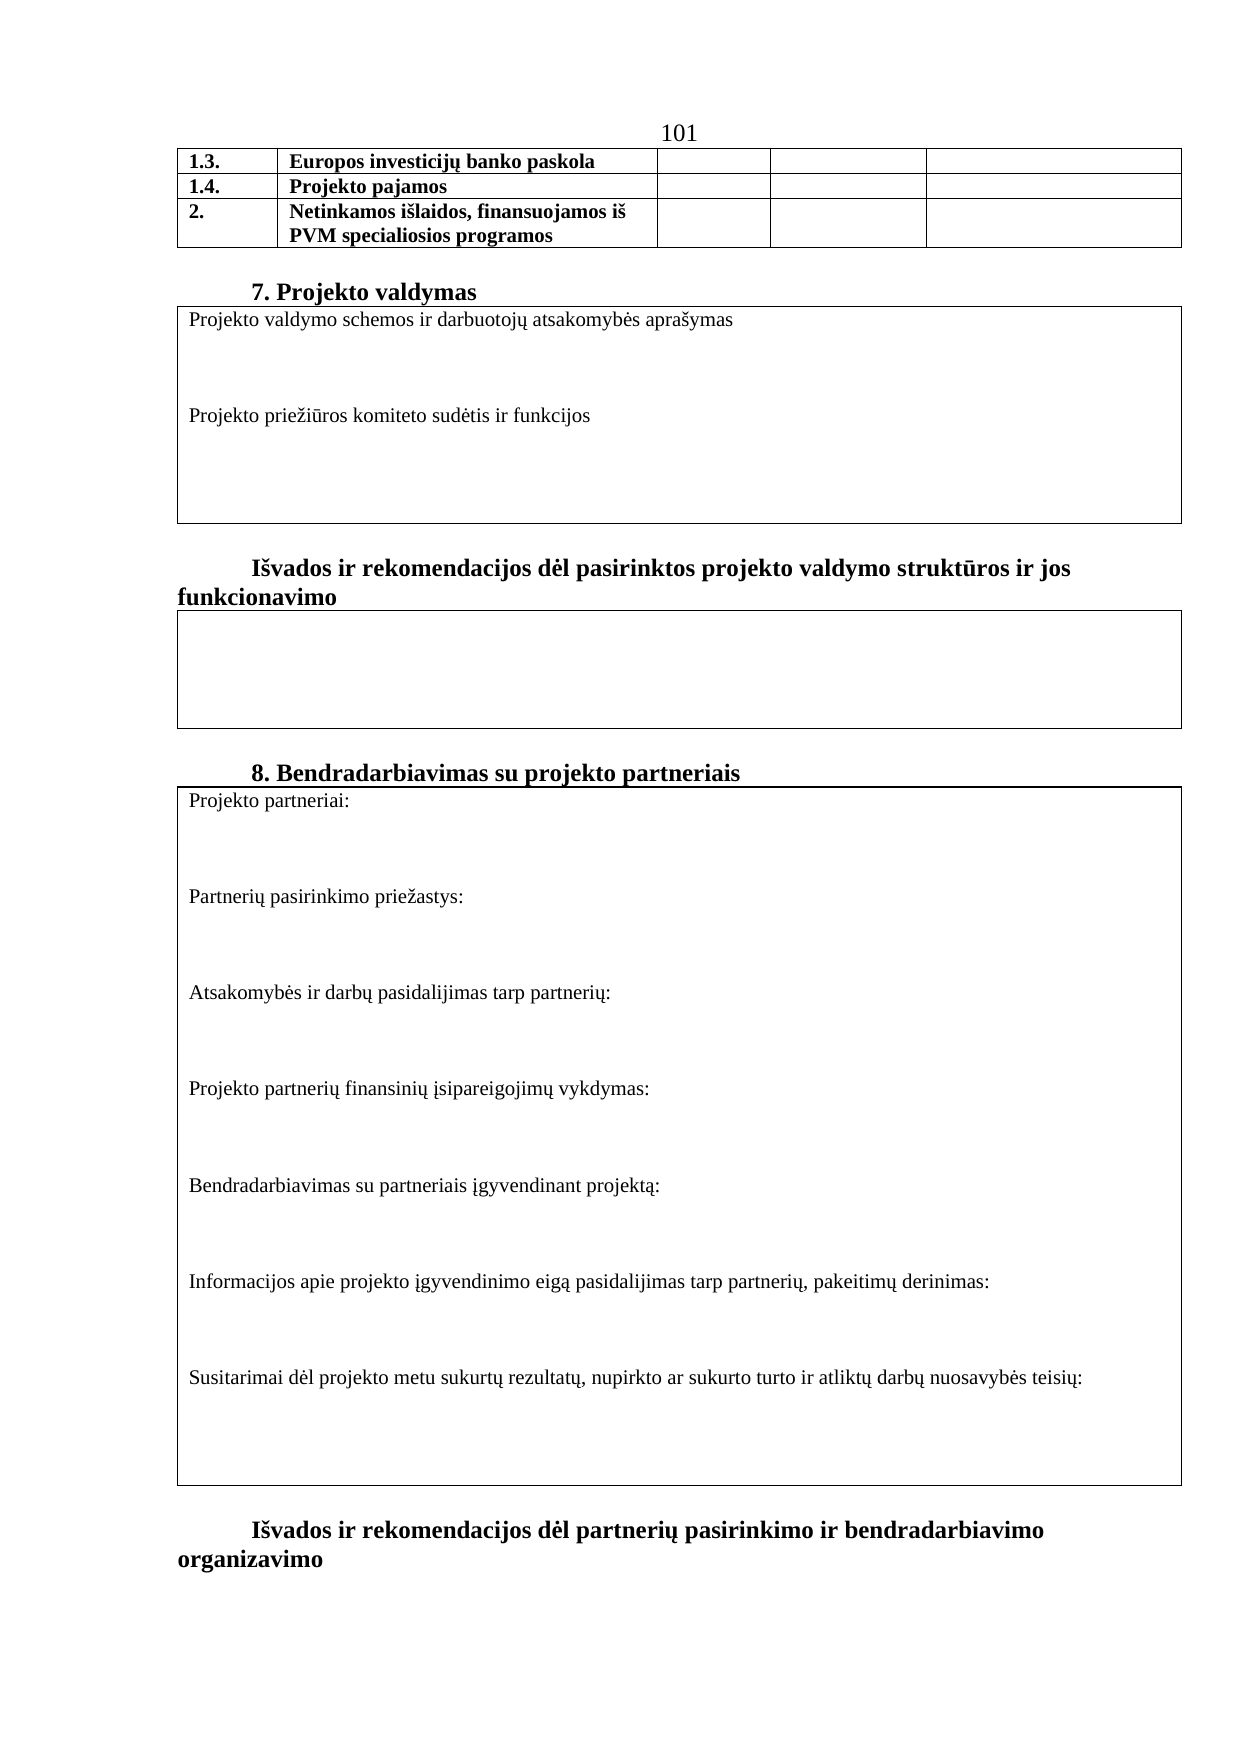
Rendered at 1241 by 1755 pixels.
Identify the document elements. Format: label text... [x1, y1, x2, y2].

table_cell Projekto pajamos [278, 174, 657, 198]
table_cell [771, 199, 926, 247]
table_cell 1.3. [178, 149, 277, 173]
table_cell [771, 149, 926, 173]
text Išvados ir rekomendacijos dėl partnerių pasirinkimo ir bendradarbiavimo organizavimo [177, 1515, 1181, 1573]
table_cell [658, 149, 770, 173]
table_header Projekto valdymo schemos ir darbuotojų atsakomybės aprašymas Projekto priežiūros komiteto sudėtis ir funkcijos [178, 307, 1181, 523]
text 8. Bendradarbiavimas su projekto partneriais [177, 758, 1181, 786]
table_cell [771, 174, 926, 198]
text Išvados ir rekomendacijos dėl pasirinktos projekto valdymo struktūros ir jos funkcionavimo [177, 553, 1181, 610]
table_cell [927, 199, 1181, 247]
table_cell Europos investicijų banko paskola [278, 149, 657, 173]
table_cell [658, 174, 770, 198]
table_cell [658, 199, 770, 247]
table_header [178, 611, 1181, 728]
table_cell 1.4. [178, 174, 277, 198]
table_cell [927, 149, 1181, 173]
table_cell Netinkamos išlaidos, finansuojamos iš PVM specialiosios programos [278, 199, 657, 247]
table_header Projekto partneriai: Partnerių pasirinkimo priežastys: Atsakomybės ir darbų pasidalijimas tarp partnerių: Projekto partnerių finansinių įsipareigojimų vykdymas: Bendradarbiavimas su partneriais įgyvendinant projektą: Informacijos apie projekto įgyvendinimo eigą pasidalijimas tarp partnerių, pakeitimų derinimas: Susitarimai dėl projekto metu sukurtų rezultatų, nupirkto ar sukurto turto ir atliktų darbų nuosavybės teisių: [178, 788, 1181, 1485]
text 7. Projekto valdymas [177, 277, 1181, 306]
table_cell [927, 174, 1181, 198]
table_cell 2. [178, 199, 277, 247]
